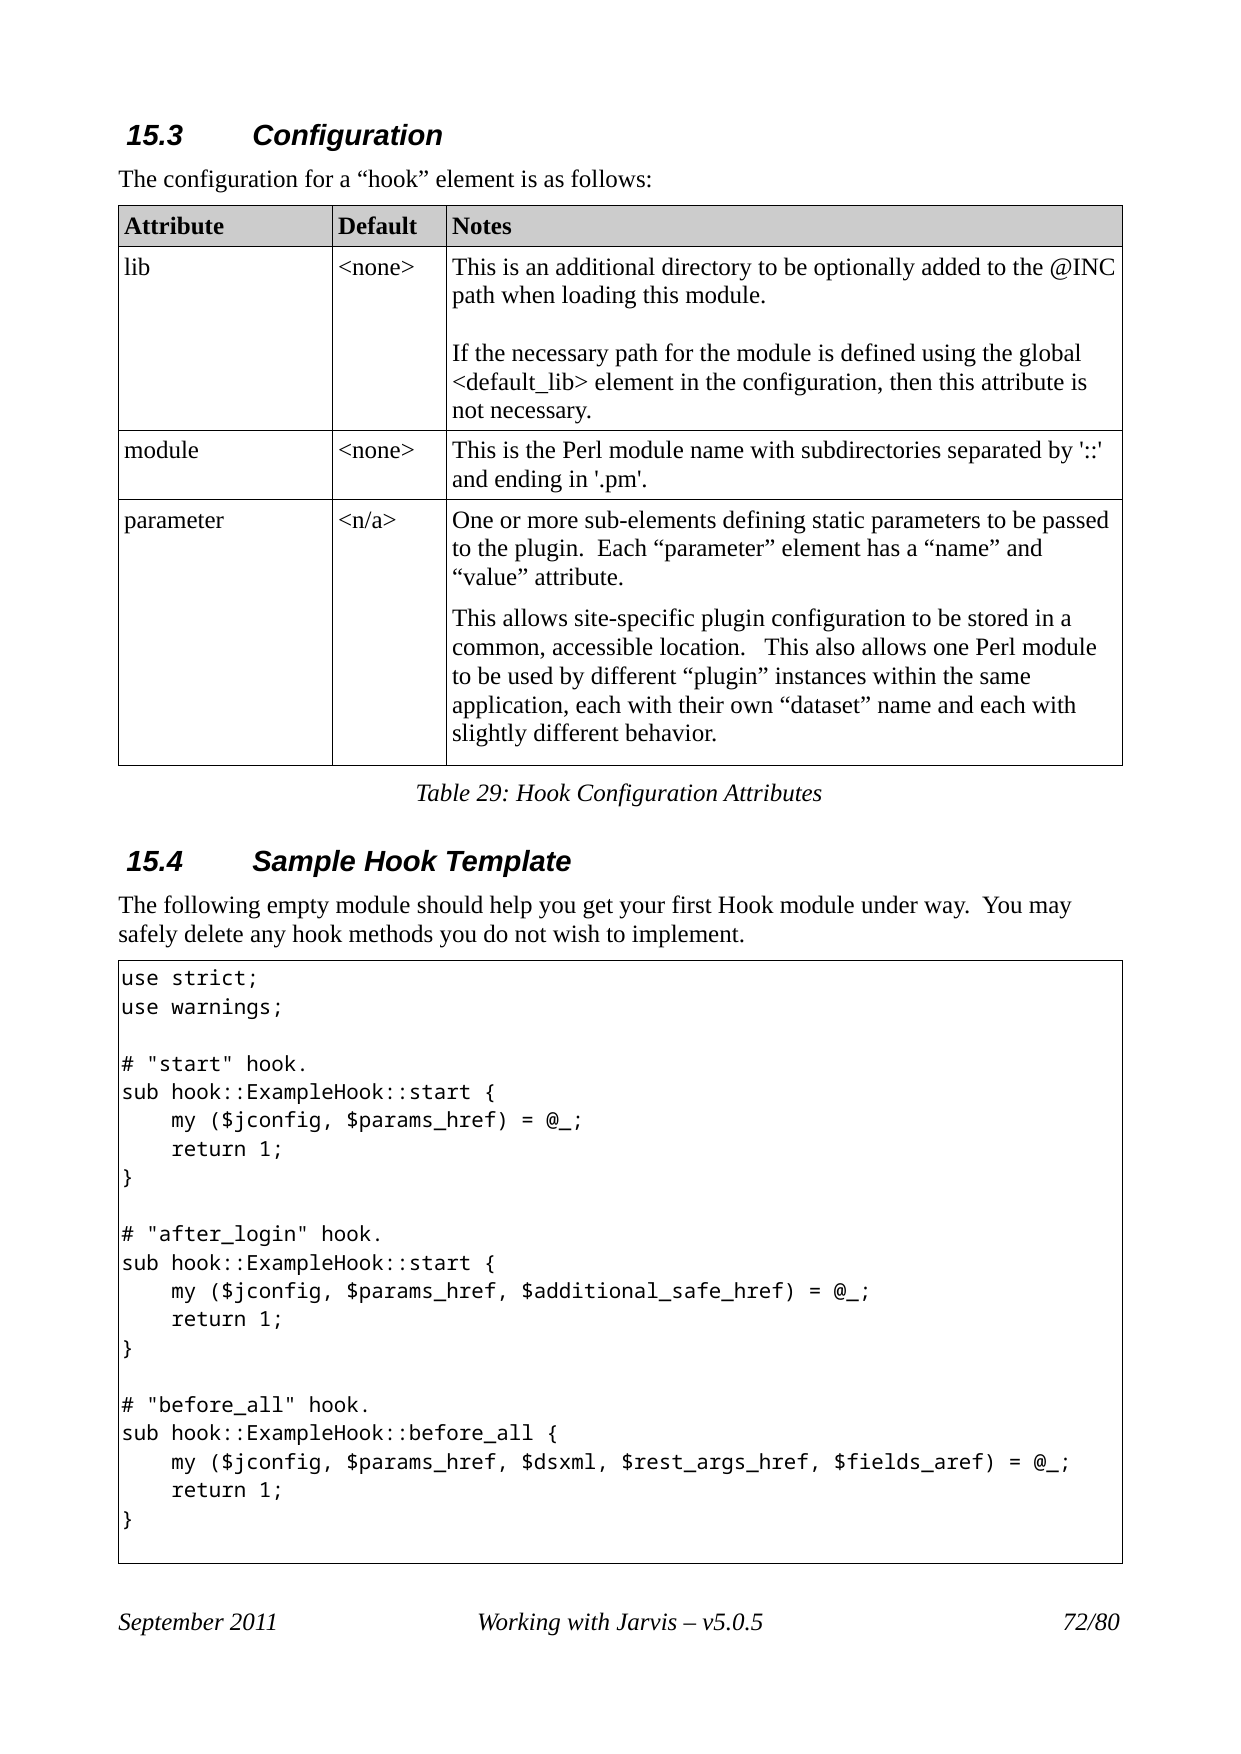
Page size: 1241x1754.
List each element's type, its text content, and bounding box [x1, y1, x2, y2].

table_cell lib [119, 247, 332, 430]
text The configuration for a “hook” element is as follows: [118, 164, 1122, 193]
text The following empty module should help you get your first Hook module under way. You may safely delete any hook methods you do not wish to implement. [118, 890, 1122, 948]
table_cell <n/a> [333, 500, 446, 765]
text } [119, 1159, 1122, 1191]
table_cell <none> [333, 431, 446, 499]
text # "before_all" hook. [119, 1387, 1122, 1415]
text } [119, 1501, 1122, 1532]
text Table 29: Hook Configuration Attributes [118, 778, 1122, 807]
text use warnings; [119, 989, 1122, 1020]
table_cell This is the Perl module name with subdirectories separated by '::' and ending in '.pm'. [447, 431, 1122, 499]
table_cell parameter [119, 500, 332, 765]
text my ($jconfig, $params_href, $dsxml, $rest_args_href, $fields_aref) = @_; [119, 1444, 1122, 1472]
text # "after_login" hook. [119, 1216, 1122, 1245]
table_cell This is an additional directory to be optionally added to the @INC path when loading this module. If the necessary path for the module is defined using the global <default_lib> element in the configuration, then this attribute is not necessary. [447, 247, 1122, 430]
text } [119, 1330, 1122, 1361]
text return 1; [119, 1302, 1122, 1330]
table_cell <none> [333, 247, 446, 430]
subtitle Configuration [118, 118, 1122, 152]
table_header Notes [447, 206, 1122, 246]
subtitle Sample Hook Template [118, 844, 1122, 878]
text sub hook::ExampleHook::before_all { [119, 1415, 1122, 1444]
table_header Attribute [119, 206, 332, 246]
text return 1; [119, 1131, 1122, 1159]
text my ($jconfig, $params_href) = @_; [119, 1102, 1122, 1131]
text return 1; [119, 1472, 1122, 1501]
text sub hook::ExampleHook::start { [119, 1074, 1122, 1102]
text sub hook::ExampleHook::start { [119, 1245, 1122, 1273]
table_cell One or more sub-elements defining static parameters to be passed to the plugin. Each “parameter” element has a “name” and “value” attribute. This allows site-specific plugin configuration to be stored in a common, accessible location. This also allows one Perl module to be used by different “plugin” instances within the same application, each with their own “dataset” name and each with slightly different behavior. [447, 500, 1122, 765]
table_cell module [119, 431, 332, 499]
text use strict; [119, 961, 1122, 989]
table_header Default [333, 206, 446, 246]
text # "start" hook. [119, 1046, 1122, 1074]
text my ($jconfig, $params_href, $additional_safe_href) = @_; [119, 1273, 1122, 1302]
